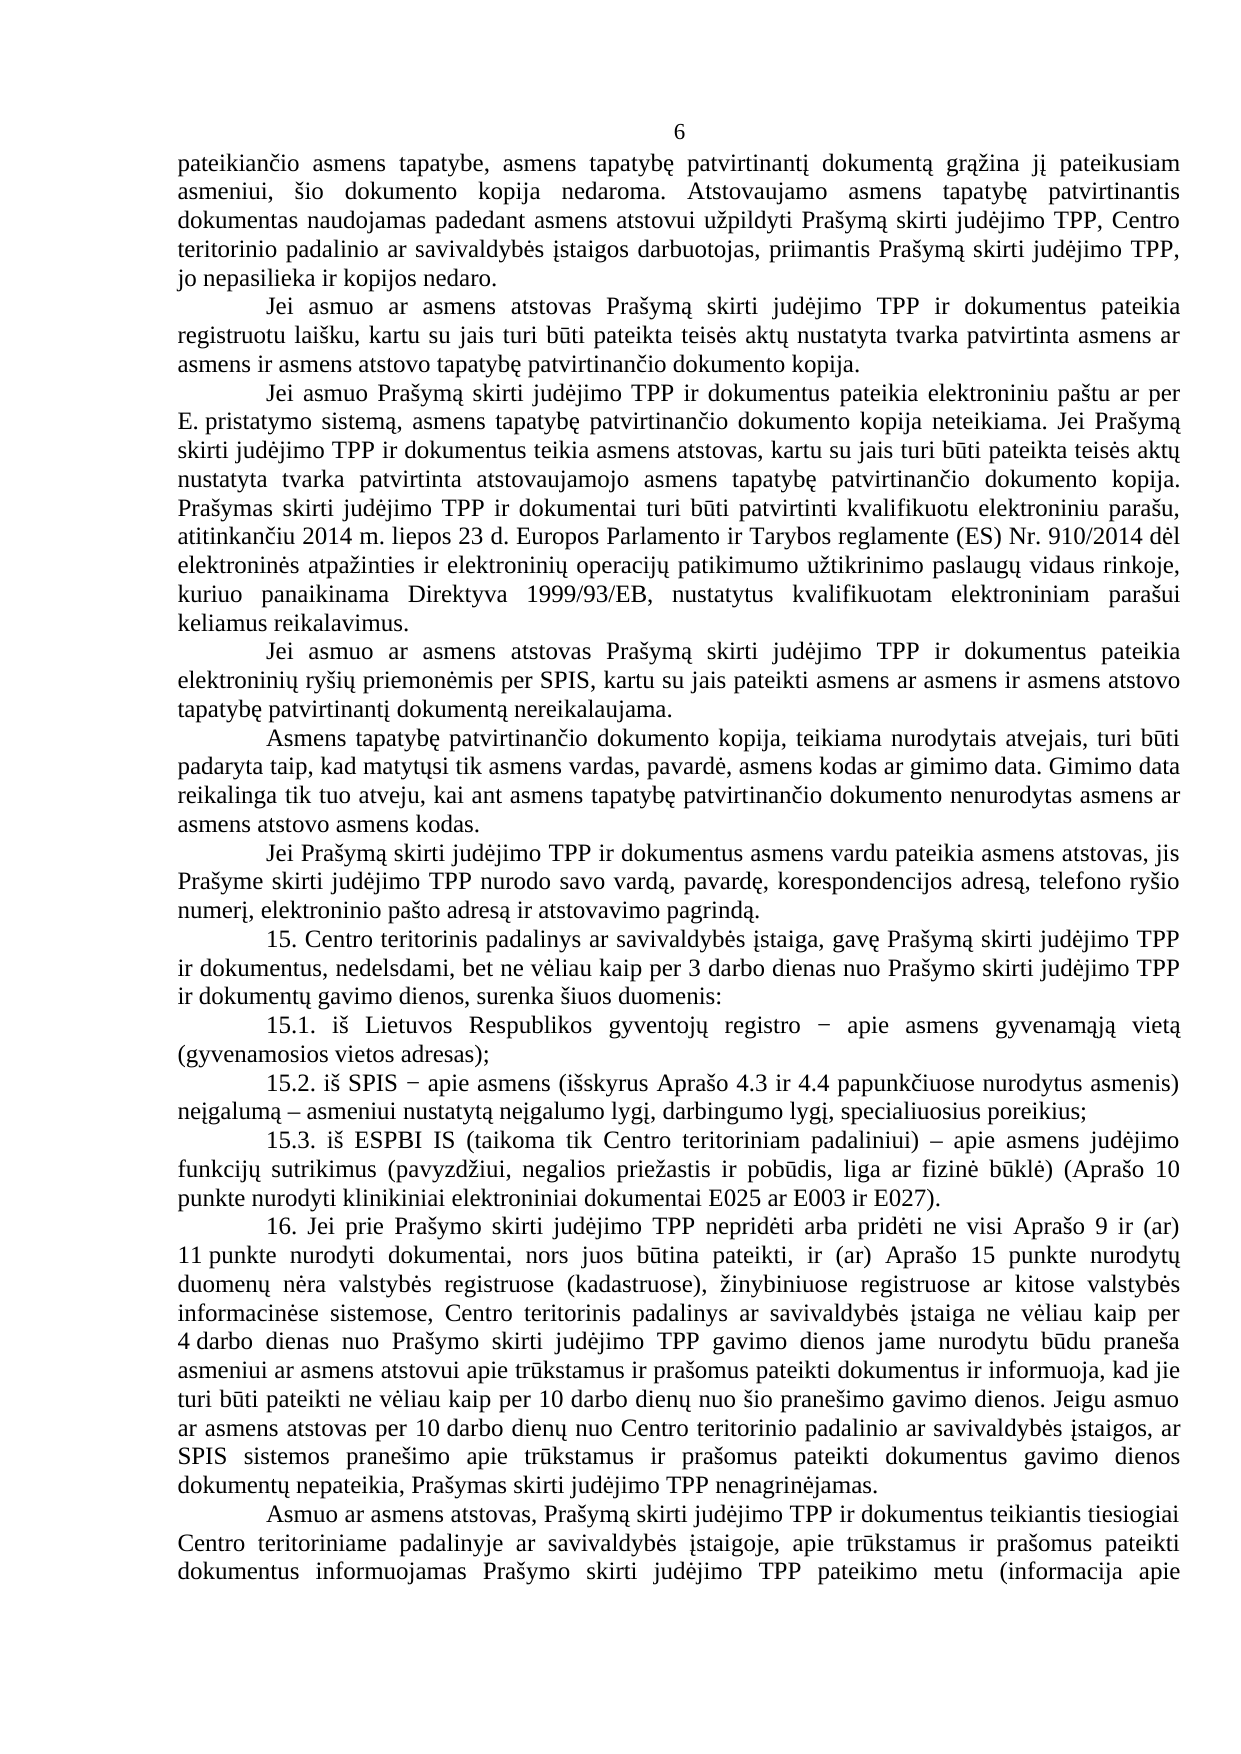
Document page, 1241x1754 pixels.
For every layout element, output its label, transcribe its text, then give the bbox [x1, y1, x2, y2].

text Jei asmuo ar asmens atstovas Prašymą skirti judėjimo TPP ir dokumentus pateikia registruotu laišku, kartu su jais turi būti pateikta teisės aktų nustatyta tvarka patvirtinta asmens ar asmens ir asmens atstovo tapatybę patvirtinančio dokumento kopija. [177, 291, 1181, 378]
text 15.1. iš Lietuvos Respublikos gyventojų registro − apie asmens gyvenamąją vietą (gyvenamosios vietos adresas); [177, 1010, 1181, 1068]
text Jei asmuo Prašymą skirti judėjimo TPP ir dokumentus pateikia elektroniniu paštu ar per E. pristatymo sistemą, asmens tapatybę patvirtinančio dokumento kopija neteikiama. Jei Prašymą skirti judėjimo TPP ir dokumentus teikia asmens atstovas, kartu su jais turi būti pateikta teisės aktų nustatyta tvarka patvirtinta atstovaujamojo asmens tapatybę patvirtinančio dokumento kopija. Prašymas skirti judėjimo TPP ir dokumentai turi būti patvirtinti kvalifikuotu elektroniniu parašu, atitinkančiu 2014 m. liepos 23 d. Europos Parlamento ir Tarybos reglamente (ES) Nr. 910/2014 dėl elektroninės atpažinties ir elektroninių operacijų patikimumo užtikrinimo paslaugų vidaus rinkoje, kuriuo panaikinama Direktyva 1999/93/EB, nustatytus kvalifikuotam elektroniniam parašui keliamus reikalavimus. [177, 378, 1181, 636]
text Asmuo ar asmens atstovas, Prašymą skirti judėjimo TPP ir dokumentus teikiantis tiesiogiai Centro teritoriniame padalinyje ar savivaldybės įstaigoje, apie trūkstamus ir prašomus pateikti dokumentus informuojamas Prašymo skirti judėjimo TPP pateikimo metu (informacija apie [177, 1499, 1181, 1585]
text Jei Prašymą skirti judėjimo TPP ir dokumentus asmens vardu pateikia asmens atstovas, jis Prašyme skirti judėjimo TPP nurodo savo vardą, pavardę, korespondencijos adresą, telefono ryšio numerį, elektroninio pašto adresą ir atstovavimo pagrindą. [177, 838, 1181, 924]
text Asmens tapatybę patvirtinančio dokumento kopija, teikiama nurodytais atvejais, turi būti padaryta taip, kad matytųsi tik asmens vardas, pavardė, asmens kodas ar gimimo data. Gimimo data reikalinga tik tuo atveju, kai ant asmens tapatybę patvirtinančio dokumento nenurodytas asmens ar asmens atstovo asmens kodas. [177, 723, 1181, 838]
text 16. Jei prie Prašymo skirti judėjimo TPP nepridėti arba pridėti ne visi Aprašo 9 ir (ar) 11 punkte nurodyti dokumentai, nors juos būtina pateikti, ir (ar) Aprašo 15 punkte nurodytų duomenų nėra valstybės registruose (kadastruose), žinybiniuose registruose ar kitose valstybės informacinėse sistemose, Centro teritorinis padalinys ar savivaldybės įstaiga ne vėliau kaip per 4 darbo dienas nuo Prašymo skirti judėjimo TPP gavimo dienos jame nurodytu būdu praneša asmeniui ar asmens atstovui apie trūkstamus ir prašomus pateikti dokumentus ir informuoja, kad jie turi būti pateikti ne vėliau kaip per 10 darbo dienų nuo šio pranešimo gavimo dienos. Jeigu asmuo ar asmens atstovas per 10 darbo dienų nuo Centro teritorinio padalinio ar savivaldybės įstaigos, ar SPIS sistemos pranešimo apie trūkstamus ir prašomus pateikti dokumentus gavimo dienos dokumentų nepateikia, Prašymas skirti judėjimo TPP nenagrinėjamas. [177, 1211, 1181, 1499]
text 15.3. iš ESPBI IS (taikoma tik Centro teritoriniam padaliniui) – apie asmens judėjimo funkcijų sutrikimus (pavyzdžiui, negalios priežastis ir pobūdis, liga ar fizinė būklė) (Aprašo 10 punkte nurodyti klinikiniai elektroniniai dokumentai E025 ar E003 ir E027). [177, 1125, 1181, 1211]
text Jei asmuo ar asmens atstovas Prašymą skirti judėjimo TPP ir dokumentus pateikia elektroninių ryšių priemonėmis per SPIS, kartu su jais pateikti asmens ar asmens ir asmens atstovo tapatybę patvirtinantį dokumentą nereikalaujama. [177, 636, 1181, 723]
text 15. Centro teritorinis padalinys ar savivaldybės įstaiga, gavę Prašymą skirti judėjimo TPP ir dokumentus, nedelsdami, bet ne vėliau kaip per 3 darbo dienas nuo Prašymo skirti judėjimo TPP ir dokumentų gavimo dienos, surenka šiuos duomenis: [177, 924, 1181, 1010]
text 15.2. iš SPIS − apie asmens (išskyrus Aprašo 4.3 ir 4.4 papunkčiuose nurodytus asmenis) neįgalumą – asmeniui nustatytą neįgalumo lygį, darbingumo lygį, specialiuosius poreikius; [177, 1068, 1181, 1125]
text pateikiančio asmens tapatybe, asmens tapatybę patvirtinantį dokumentą grąžina jį pateikusiam asmeniui, šio dokumento kopija nedaroma. Atstovaujamo asmens tapatybę patvirtinantis dokumentas naudojamas padedant asmens atstovui užpildyti Prašymą skirti judėjimo TPP, Centro teritorinio padalinio ar savivaldybės įstaigos darbuotojas, priimantis Prašymą skirti judėjimo TPP, jo nepasilieka ir kopijos nedaro. [177, 148, 1181, 291]
